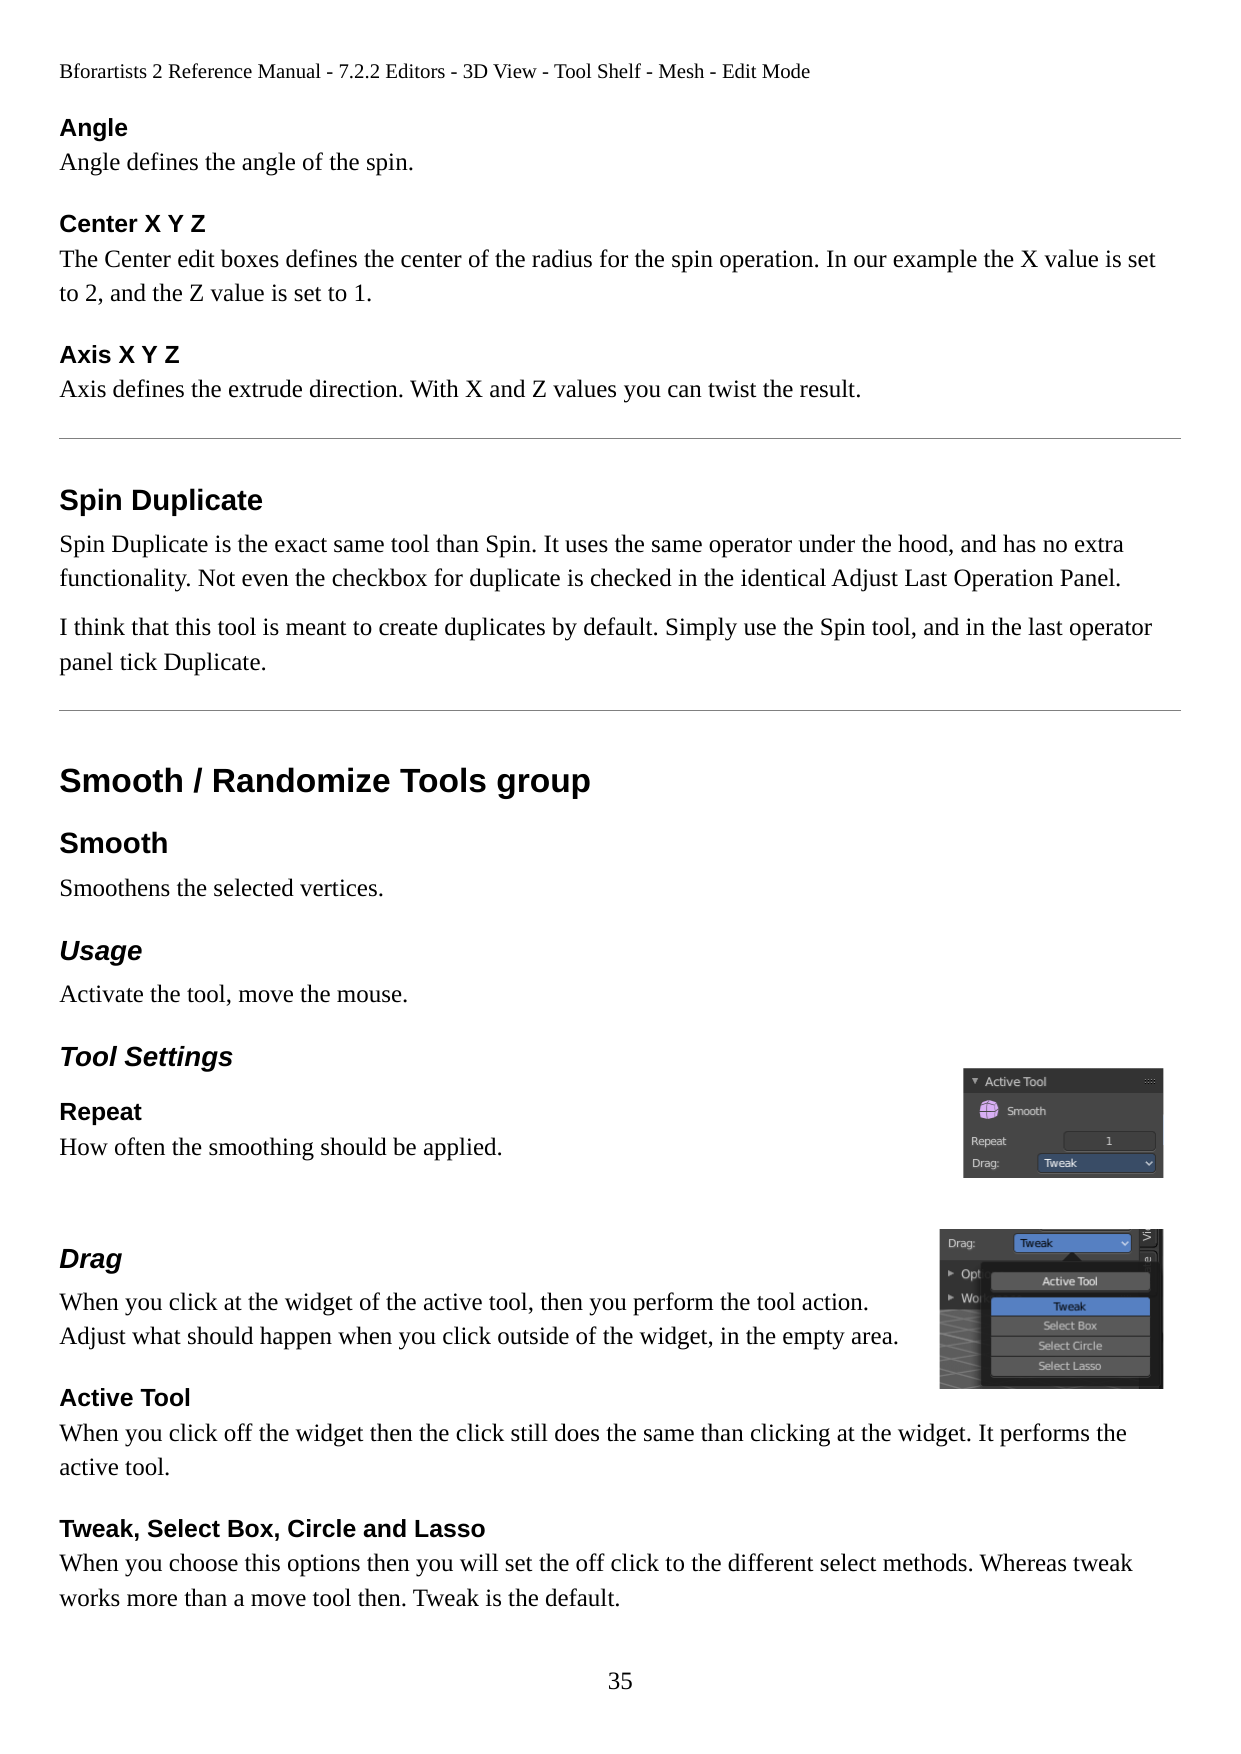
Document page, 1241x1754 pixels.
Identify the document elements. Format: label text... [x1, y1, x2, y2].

subtitle Drag [59, 1242, 939, 1274]
subtitle Center X Y Z [59, 209, 1181, 237]
subtitle [1164, 1097, 1181, 1126]
text When you choose this options then you will set the off click to the different select methods. Whereas tweak works more than a move tool then. Tweak is the default. [59, 1548, 1181, 1612]
subtitle Axis X Y Z [59, 340, 1181, 368]
subtitle Smooth / Randomize Tools group [59, 761, 1181, 799]
text The Center edit boxes defines the center of the radius for the spin operation. In our example the X value is set to 2, and the Z value is set to 1. [59, 244, 1181, 307]
subtitle [1164, 1242, 1181, 1274]
subtitle Tool Settings [59, 1040, 1181, 1072]
subtitle Tweak, Select Box, Circle and Lasso [59, 1514, 1181, 1542]
subtitle Spin Duplicate [59, 482, 1181, 516]
text When you click at the widget of the active tool, then you perform the tool action. Adjust what should happen when you click outside of the widget, in the empty area. [59, 1287, 939, 1350]
picture [939, 1229, 1164, 1389]
subtitle Smooth [59, 826, 1181, 860]
text Activate the tool, move the mouse. [59, 979, 1181, 1007]
subtitle Repeat [59, 1097, 963, 1126]
text Angle defines the angle of the spin. [59, 147, 1181, 176]
picture [963, 1068, 1164, 1178]
subtitle Usage [59, 934, 1181, 966]
text Spin Duplicate is the exact same tool than Spin. It uses the same operator under the hood, and has no extra functionality. Not even the checkbox for duplicate is checked in the identical Adjust Last Operation Panel. [59, 529, 1181, 592]
subtitle Active Tool [59, 1383, 1181, 1411]
text Axis defines the extrude direction. With X and Z values you can twist the result. [59, 374, 1181, 403]
subtitle Angle [59, 113, 1181, 141]
text How often the smoothing should be applied. [59, 1132, 963, 1161]
text Smoothens the selected vertices. [59, 873, 1181, 901]
text When you click off the widget then the click still does the same than clicking at the widget. It performs the active tool. [59, 1418, 1181, 1481]
text I think that this tool is meant to create duplicates by default. Simply use the Spin tool, and in the last operator panel tick Duplicate. [59, 612, 1181, 675]
